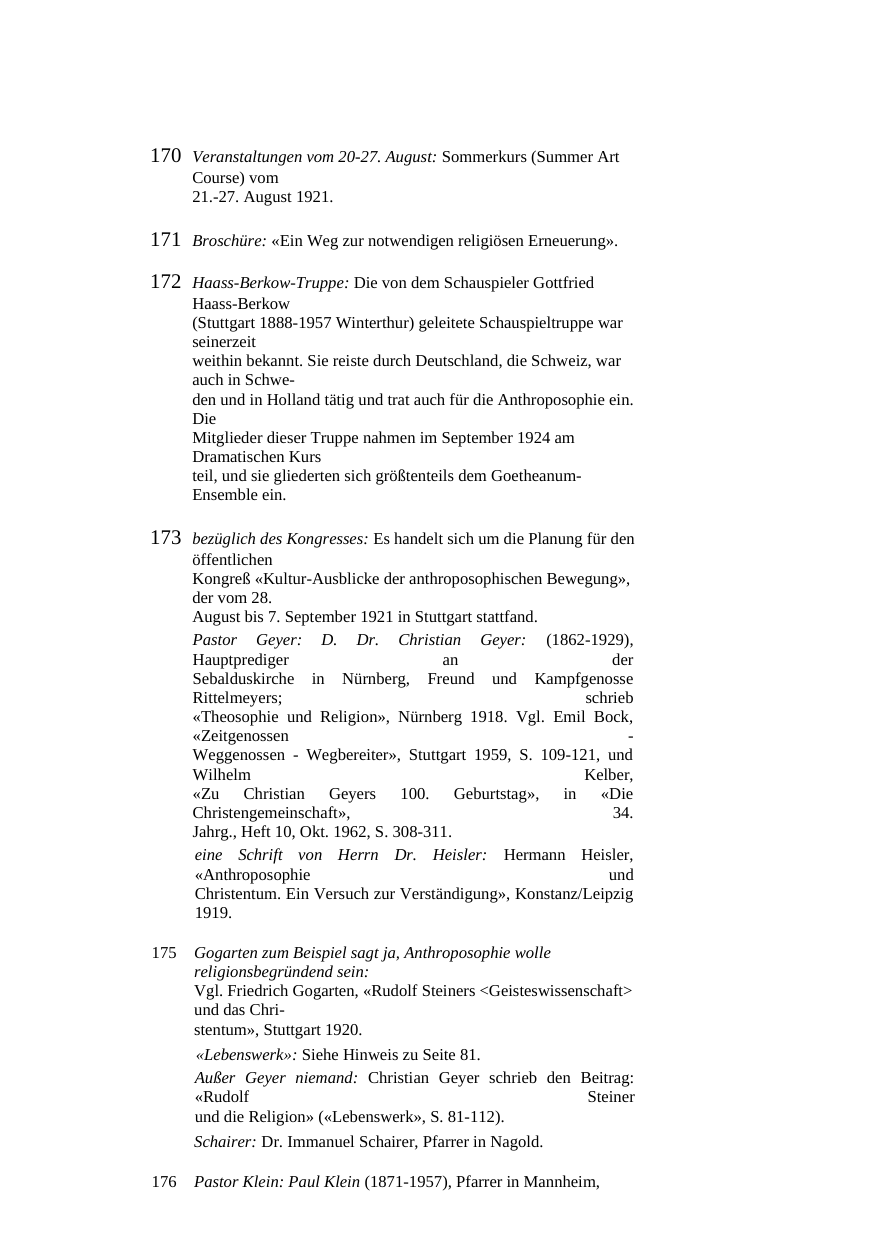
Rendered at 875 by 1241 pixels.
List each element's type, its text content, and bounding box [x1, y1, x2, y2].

text Außer Geyer niemand: Christian Geyer schrieb den Beitrag: «Rudolf Steiner und die Religion» («Lebenswerk», S. 81-112). [194, 1068, 634, 1126]
text Schairer: Dr. Immanuel Schairer, Pfarrer in Nagold. [194, 1132, 635, 1151]
list bezüglich des Kongresses: Es handelt sich um die Planung für den öffentlichen Kongreß «Kultur-Ausblicke der anthroposophischen Bewegung», der vom 28. August bis 7. September 1921 in Stuttgart stattfand. [150, 525, 635, 626]
list Broschüre: «Ein Weg zur notwendigen religiösen Erneuerung». [150, 227, 635, 251]
text 175 Gogarten zum Beispiel sagt ja, Anthroposophie wolle religionsbegründend sein: Vgl. Friedrich Gogarten, «Rudolf Steiners <Geisteswissenschaft> und das Chri- stentum», Stuttgart 1920. [151, 943, 635, 1038]
list Veranstaltungen vom 20-27. August: Sommerkurs (Summer Art Course) vom 21.-27. August 1921. [150, 143, 635, 206]
text «Lebenswerk»: Siehe Hinweis zu Seite 81. [196, 1045, 635, 1064]
text eine Schrift von Herrn Dr. Heisler: Hermann Heisler, «Anthroposophie und Christentum. Ein Versuch zur Verständigung», Konstanz/Leipzig 1919. [194, 845, 633, 922]
text 176 Pastor Klein: Paul Klein (1871-1957), Pfarrer in Mannheim, [151, 1172, 635, 1191]
list Haass-Berkow-Truppe: Die von dem Schauspieler Gottfried Haass-Berkow (Stuttgart 1888-1957 Winterthur) geleitete Schauspieltruppe war seinerzeit weithin bekannt. Sie reiste durch Deutschland, die Schweiz, war auch in Schwe- den und in Holland tätig und trat auch für die Anthroposophie ein. Die Mitglieder dieser Truppe nahmen im September 1924 am Dramatischen Kurs teil, und sie gliederten sich größtenteils dem Goetheanum-Ensemble ein. [150, 269, 635, 504]
text Pastor Geyer: D. Dr. Christian Geyer: (1862-1929), Hauptprediger an der Sebalduskirche in Nürnberg, Freund und Kampfgenosse Rittelmeyers; schrieb «Theosophie und Religion», Nürnberg 1918. Vgl. Emil Bock, «Zeitgenossen - Weggenossen - Wegbereiter», Stuttgart 1959, S. 109-121, und Wilhelm Kelber, «Zu Christian Geyers 100. Geburtstag», in «Die Christengemeinschaft», 34. Jahrg., Heft 10, Okt. 1962, S. 308-311. [192, 630, 633, 841]
